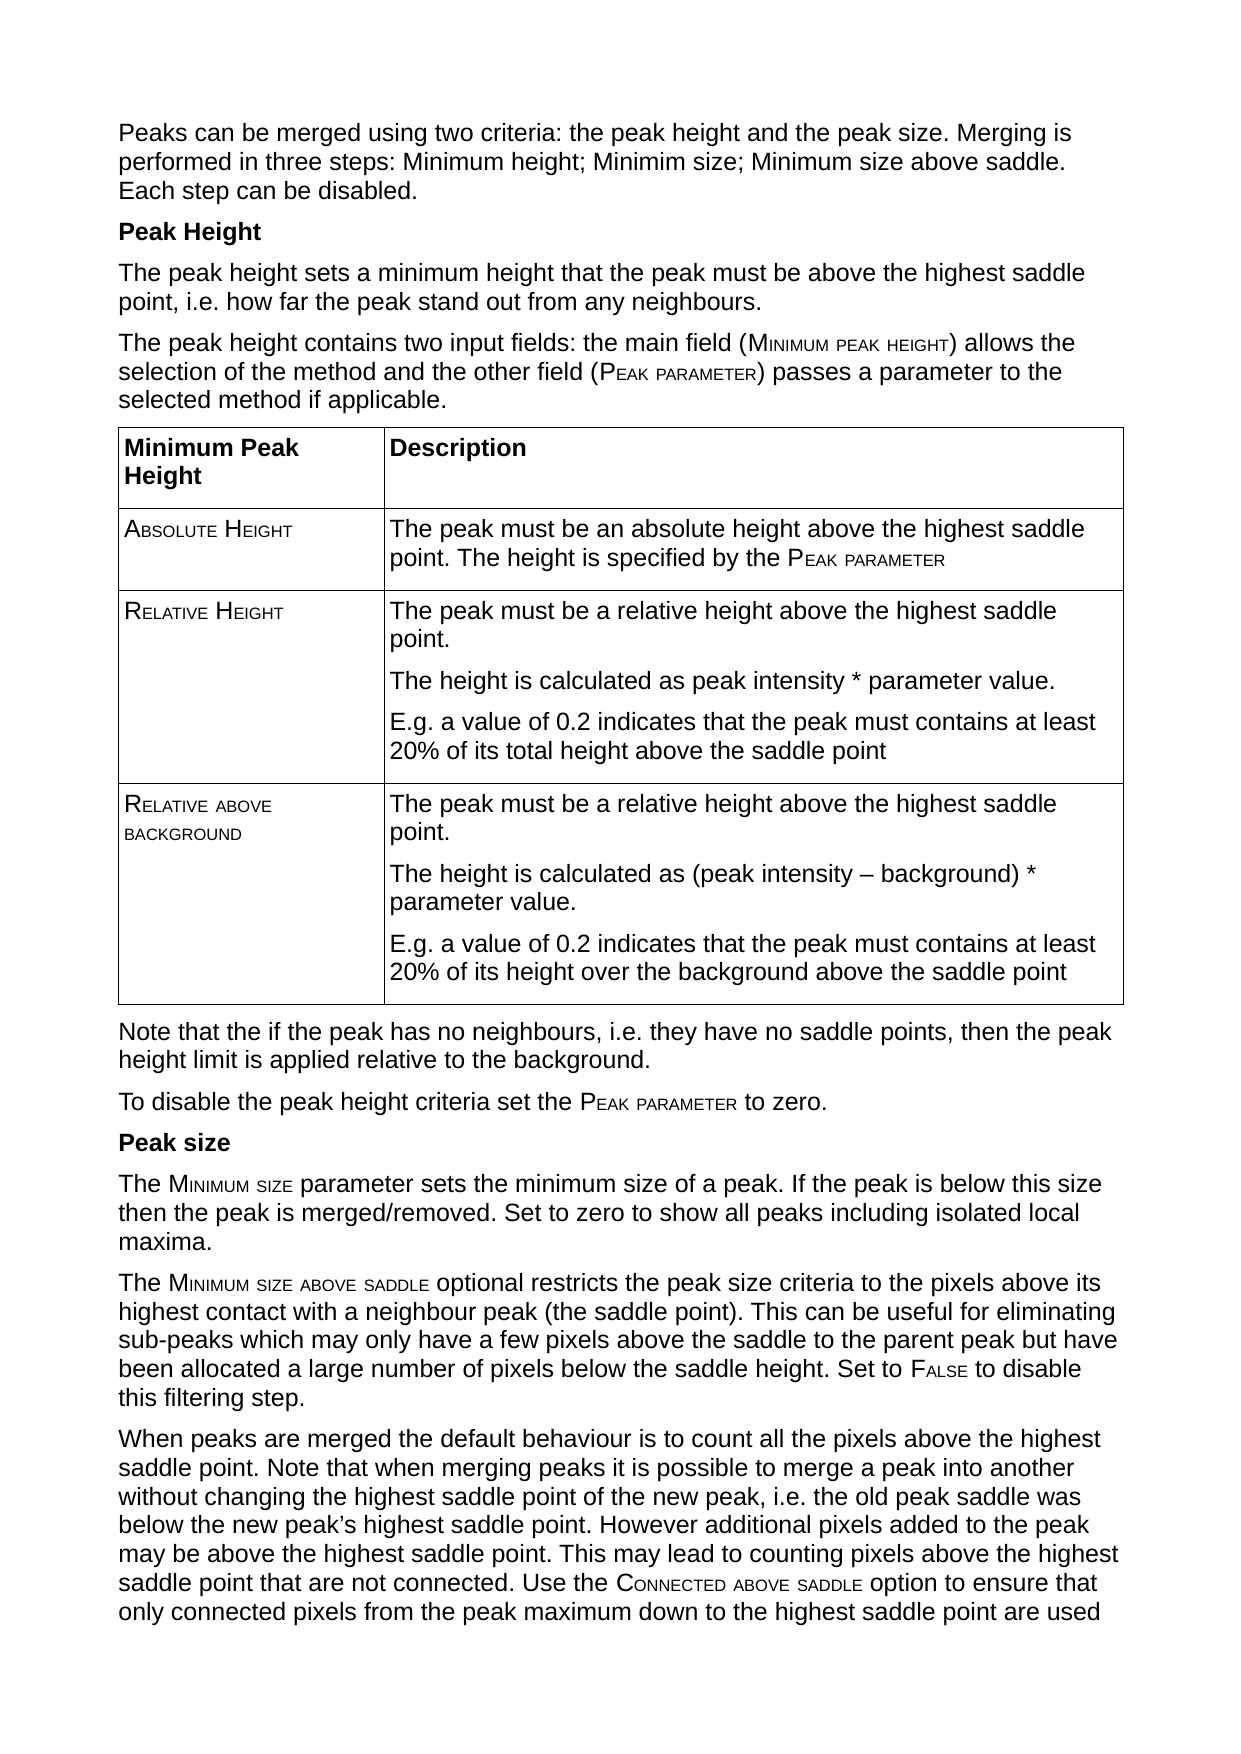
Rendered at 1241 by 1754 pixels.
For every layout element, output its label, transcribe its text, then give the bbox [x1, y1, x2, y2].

text When peaks are merged the default behaviour is to count all the pixels above the highest saddle point. Note that when merging peaks it is possible to merge a peak into another without changing the highest saddle point of the new peak, i.e. the old peak saddle was below the new peak’s highest saddle point. However additional pixels added to the peak may be above the highest saddle point. This may lead to counting pixels above the highest saddle point that are not connected. Use the Connected above saddle option to ensure that only connected pixels from the peak maximum down to the highest saddle point are used [118, 1424, 1122, 1625]
table_cell Relative above background [119, 784, 384, 1004]
text The Minimum size parameter sets the minimum size of a peak. If the peak is below this size then the peak is merged/removed. Set to zero to show all peaks including isolated local maxima. [118, 1169, 1122, 1255]
table_cell The peak must be an absolute height above the highest saddle point. The height is specified by the Peak parameter [385, 509, 1123, 590]
table_cell Relative Height [119, 591, 384, 783]
text The peak height contains two input fields: the main field (Minimum peak height) allows the selection of the method and the other field (Peak parameter) passes a parameter to the selected method if applicable. [118, 328, 1122, 414]
text Note that the if the peak has no neighbours, i.e. they have no saddle points, then the peak height limit is applied relative to the background. [118, 1017, 1122, 1074]
table_cell The peak must be a relative height above the highest saddle point. The height is calculated as (peak intensity – background) * parameter value. E.g. a value of 0.2 indicates that the peak must contains at least 20% of its height over the background above the saddle point [385, 784, 1123, 1004]
table_header Minimum Peak Height [119, 428, 384, 508]
text To disable the peak height criteria set the Peak parameter to zero. [118, 1087, 1122, 1115]
text Peak size [118, 1128, 1122, 1157]
text The peak height sets a minimum height that the peak must be above the highest saddle point, i.e. how far the peak stand out from any neighbours. [118, 258, 1122, 316]
table_cell Absolute Height [119, 509, 384, 590]
text The Minimum size above saddle optional restricts the peak size criteria to the pixels above its highest contact with a neighbour peak (the saddle point). This can be useful for eliminating sub-peaks which may only have a few pixels above the saddle to the parent peak but have been allocated a large number of pixels below the saddle height. Set to False to disable this filtering step. [118, 1268, 1122, 1412]
table_header Description [385, 428, 1123, 508]
table_cell The peak must be a relative height above the highest saddle point. The height is calculated as peak intensity * parameter value. E.g. a value of 0.2 indicates that the peak must contains at least 20% of its total height above the saddle point [385, 591, 1123, 783]
text Peak Height [118, 217, 1122, 246]
text Peaks can be merged using two criteria: the peak height and the peak size. Merging is performed in three steps: Minimum height; Minimim size; Minimum size above saddle. Each step can be disabled. [118, 118, 1122, 204]
